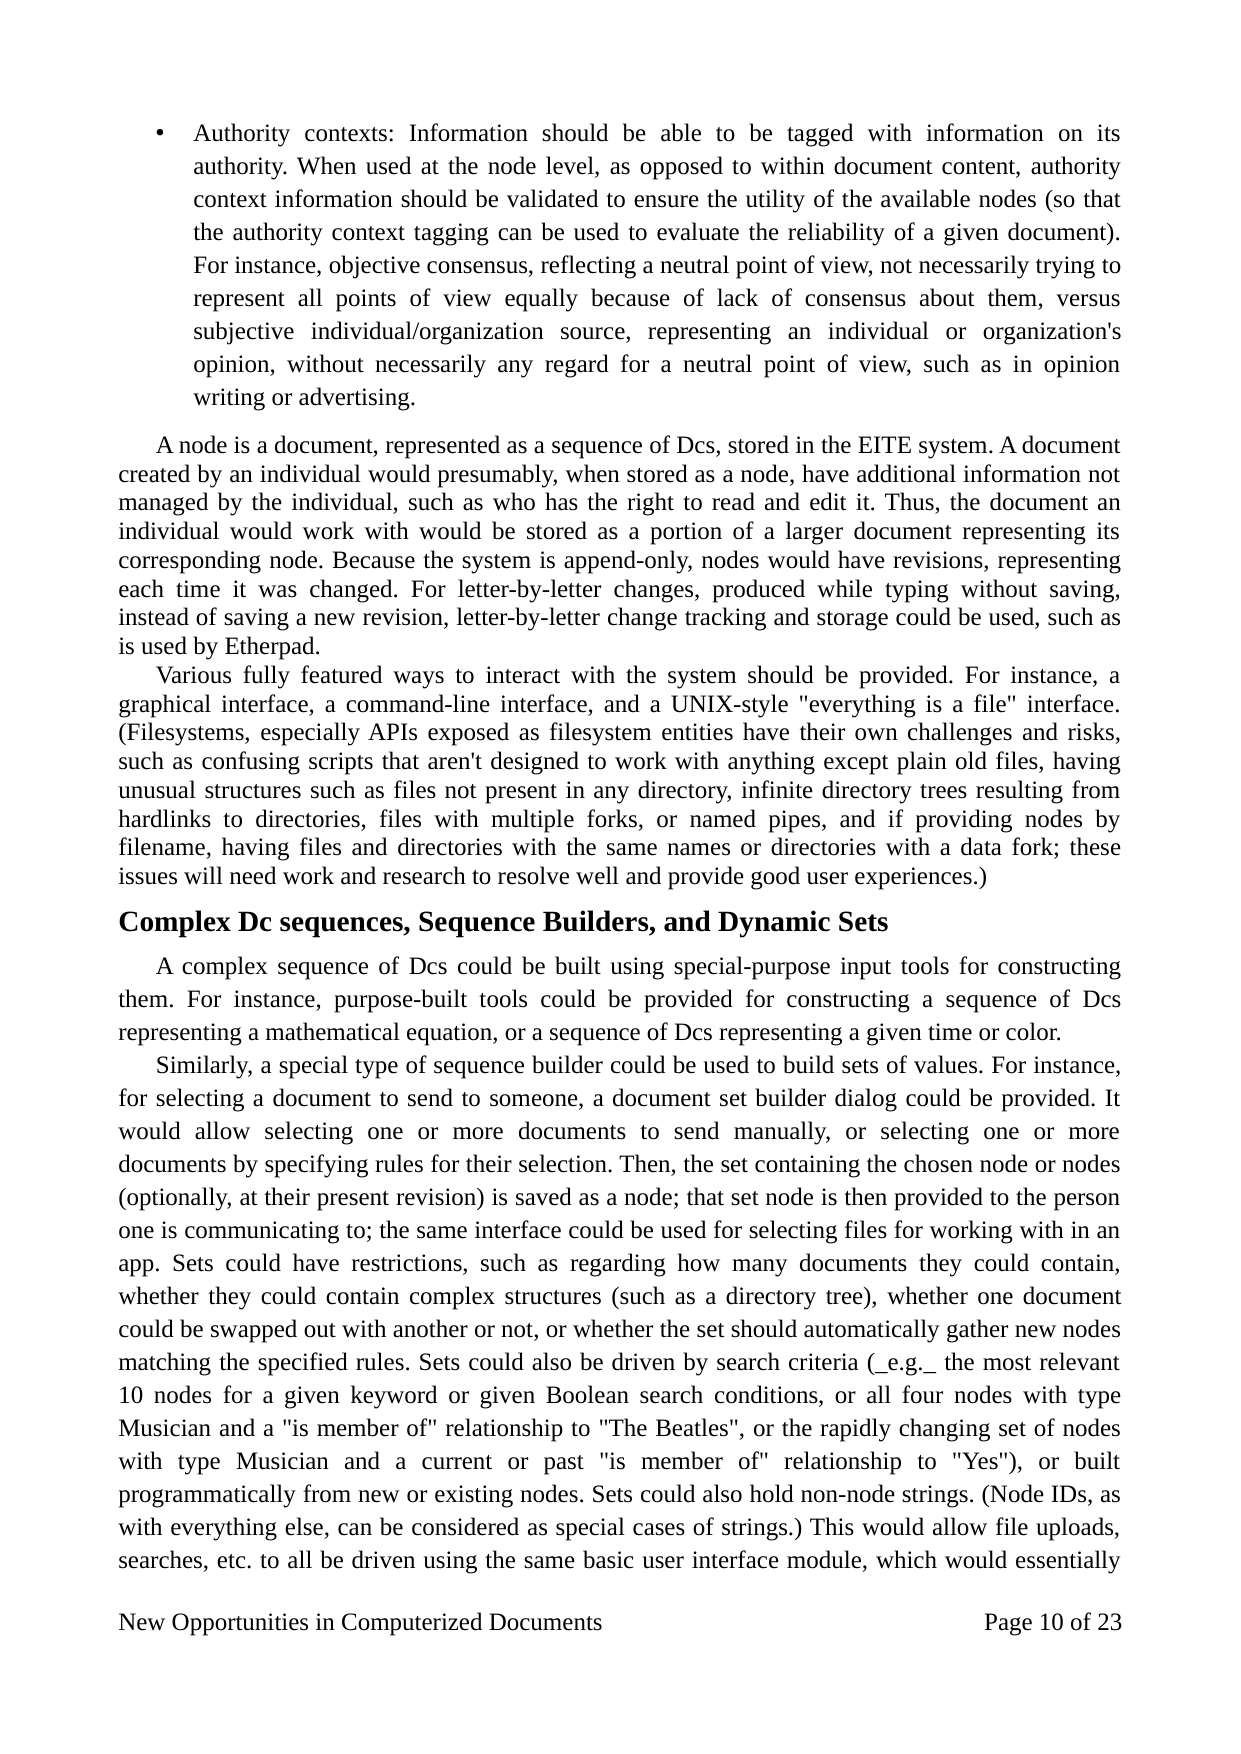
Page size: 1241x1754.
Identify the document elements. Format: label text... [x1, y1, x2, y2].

subtitle Complex Dc sequences, Sequence Builders, and Dynamic Sets [118, 904, 1122, 938]
text A complex sequence of Dcs could be built using special-purpose input tools for constructing them. For instance, purpose-built tools could be provided for constructing a sequence of Dcs representing a mathematical equation, or a sequence of Dcs representing a given time or color. [118, 951, 1122, 1046]
list Authority contexts: Information should be able to be tagged with information on its authority. When used at the node level, as opposed to within document content, authority context information should be validated to ensure the utility of the available nodes (so that the authority context tagging can be used to evaluate the reliability of a given document). For instance, objective consensus, reflecting a neutral point of view, not necessarily trying to represent all points of view equally because of lack of consensus about them, versus subjective individual/organization source, representing an individual or organization's opinion, without necessarily any regard for a neutral point of view, such as in opinion writing or advertising. [156, 118, 1122, 411]
text Similarly, a special type of sequence builder could be used to build sets of values. For instance, for selecting a document to send to someone, a document set builder dialog could be provided. It would allow selecting one or more documents to send manually, or selecting one or more documents by specifying rules for their selection. Then, the set containing the chosen node or nodes (optionally, at their present revision) is saved as a node; that set node is then provided to the person one is communicating to; the same interface could be used for selecting files for working with in an app. Sets could have restrictions, such as regarding how many documents they could contain, whether they could contain complex structures (such as a directory tree), whether one document could be swapped out with another or not, or whether the set should automatically gather new nodes matching the specified rules. Sets could also be driven by search criteria (_e.g._ the most relevant 10 nodes for a given keyword or given Boolean search conditions, or all four nodes with type Musician and a "is member of" relationship to "The Beatles", or the rapidly changing set of nodes with type Musician and a current or past "is member of" relationship to "Yes"), or built programmatically from new or existing nodes. Sets could also hold non-node strings. (Node IDs, as with everything else, can be considered as special cases of strings.) This would allow file uploads, searches, etc. to all be driven using the same basic user interface module, which would essentially [118, 1050, 1122, 1574]
text Various fully featured ways to interact with the system should be provided. For instance, a graphical interface, a command-line interface, and a UNIX-style "everything is a file" interface. (Filesystems, especially APIs exposed as filesystem entities have their own challenges and risks, such as confusing scripts that aren't designed to work with anything except plain old files, having unusual structures such as files not present in any directory, infinite directory trees resulting from hardlinks to directories, files with multiple forks, or named pipes, and if providing nodes by filename, having files and directories with the same names or directories with a data fork; these issues will need work and research to resolve well and provide good user experiences.) [118, 660, 1122, 890]
text A node is a document, represented as a sequence of Dcs, stored in the EITE system. A document created by an individual would presumably, when stored as a node, have additional information not managed by the individual, such as who has the right to read and edit it. Thus, the document an individual would work with would be stored as a portion of a larger document representing its corresponding node. Because the system is append-only, nodes would have revisions, representing each time it was changed. For letter-by-letter changes, produced while typing without saving, instead of saving a new revision, letter-by-letter change tracking and storage could be used, such as is used by Etherpad. [118, 430, 1122, 660]
